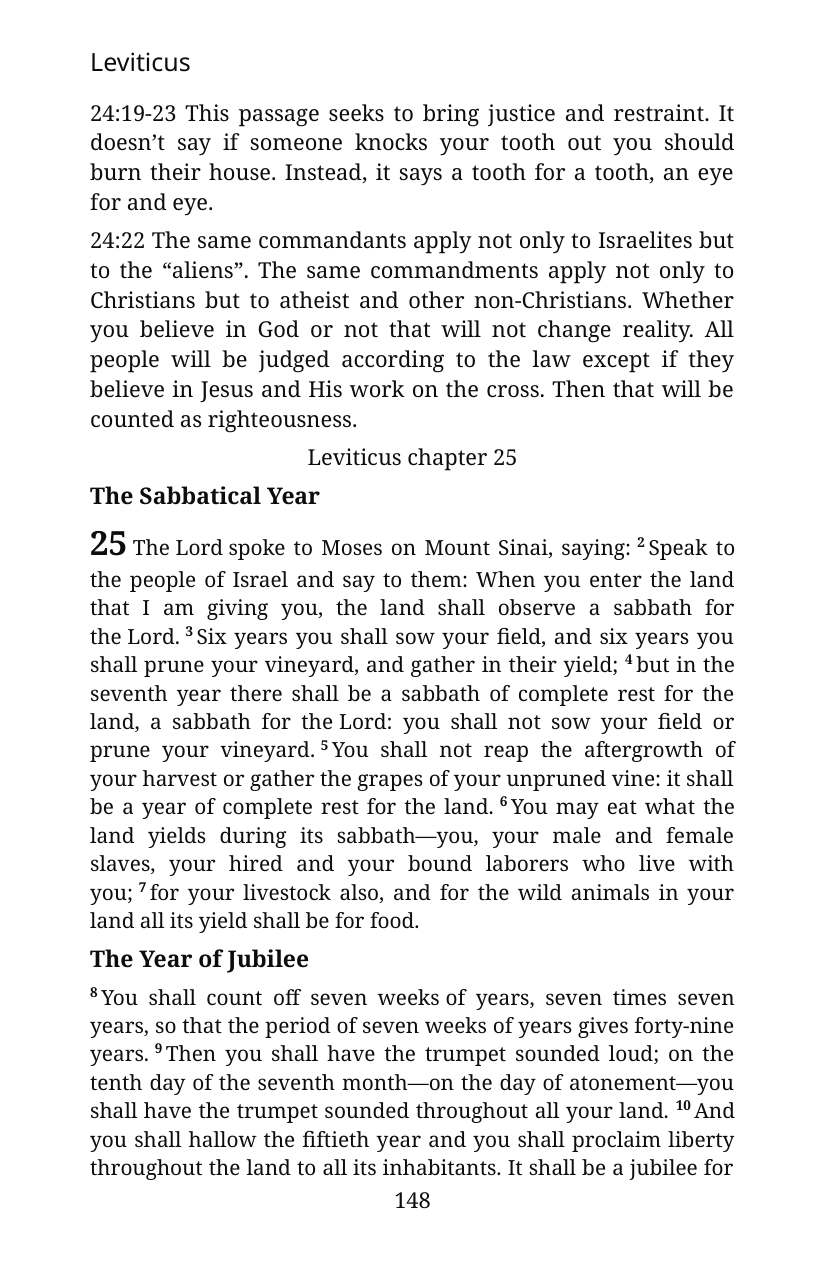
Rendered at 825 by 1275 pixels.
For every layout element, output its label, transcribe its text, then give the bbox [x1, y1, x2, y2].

text The Year of Jubilee [90, 943, 735, 974]
text The Sabbatical Year [90, 480, 735, 511]
text Leviticus chapter 25 [90, 442, 735, 472]
text 24:19-23 This passage seeks to bring justice and restraint. It doesn’t say if someone knocks your tooth out you should burn their house. Instead, it says a tooth for a tooth, an eye for and eye. [90, 97, 735, 217]
text 25 The Lord spoke to Moses on Mount Sinai, saying: 2 Speak to the people of Israel and say to them: When you enter the land that I am giving you, the land shall observe a sabbath for the Lord. 3 Six years you shall sow your field, and six years you shall prune your vineyard, and gather in their yield; 4 but in the seventh year there shall be a sabbath of complete rest for the land, a sabbath for the Lord: you shall not sow your field or prune your vineyard. 5 You shall not reap the aftergrowth of your harvest or gather the grapes of your unpruned vine: it shall be a year of complete rest for the land. 6 You may eat what the land yields during its sabbath—you, your male and female slaves, your hired and your bound laborers who live with you; 7 for your livestock also, and for the wild animals in your land all its yield shall be for food. [90, 519, 735, 935]
text 8 You shall count off seven weeks of years, seven times seven years, so that the period of seven weeks of years gives forty-nine years. 9 Then you shall have the trumpet sounded loud; on the tenth day of the seventh month—on the day of atonement—you shall have the trumpet sounded throughout all your land. 10 And you shall hallow the fiftieth year and you shall proclaim liberty throughout the land to all its inhabitants. It shall be a jubilee for [90, 983, 735, 1182]
text 24:22 The same commandants apply not only to Israelites but to the “aliens”. The same commandments apply not only to Christians but to atheist and other non-Christians. Whether you believe in God or not that will not change reality. All people will be judged according to the law except if they believe in Jesus and His work on the cross. Then that will be counted as righteousness. [90, 225, 735, 433]
